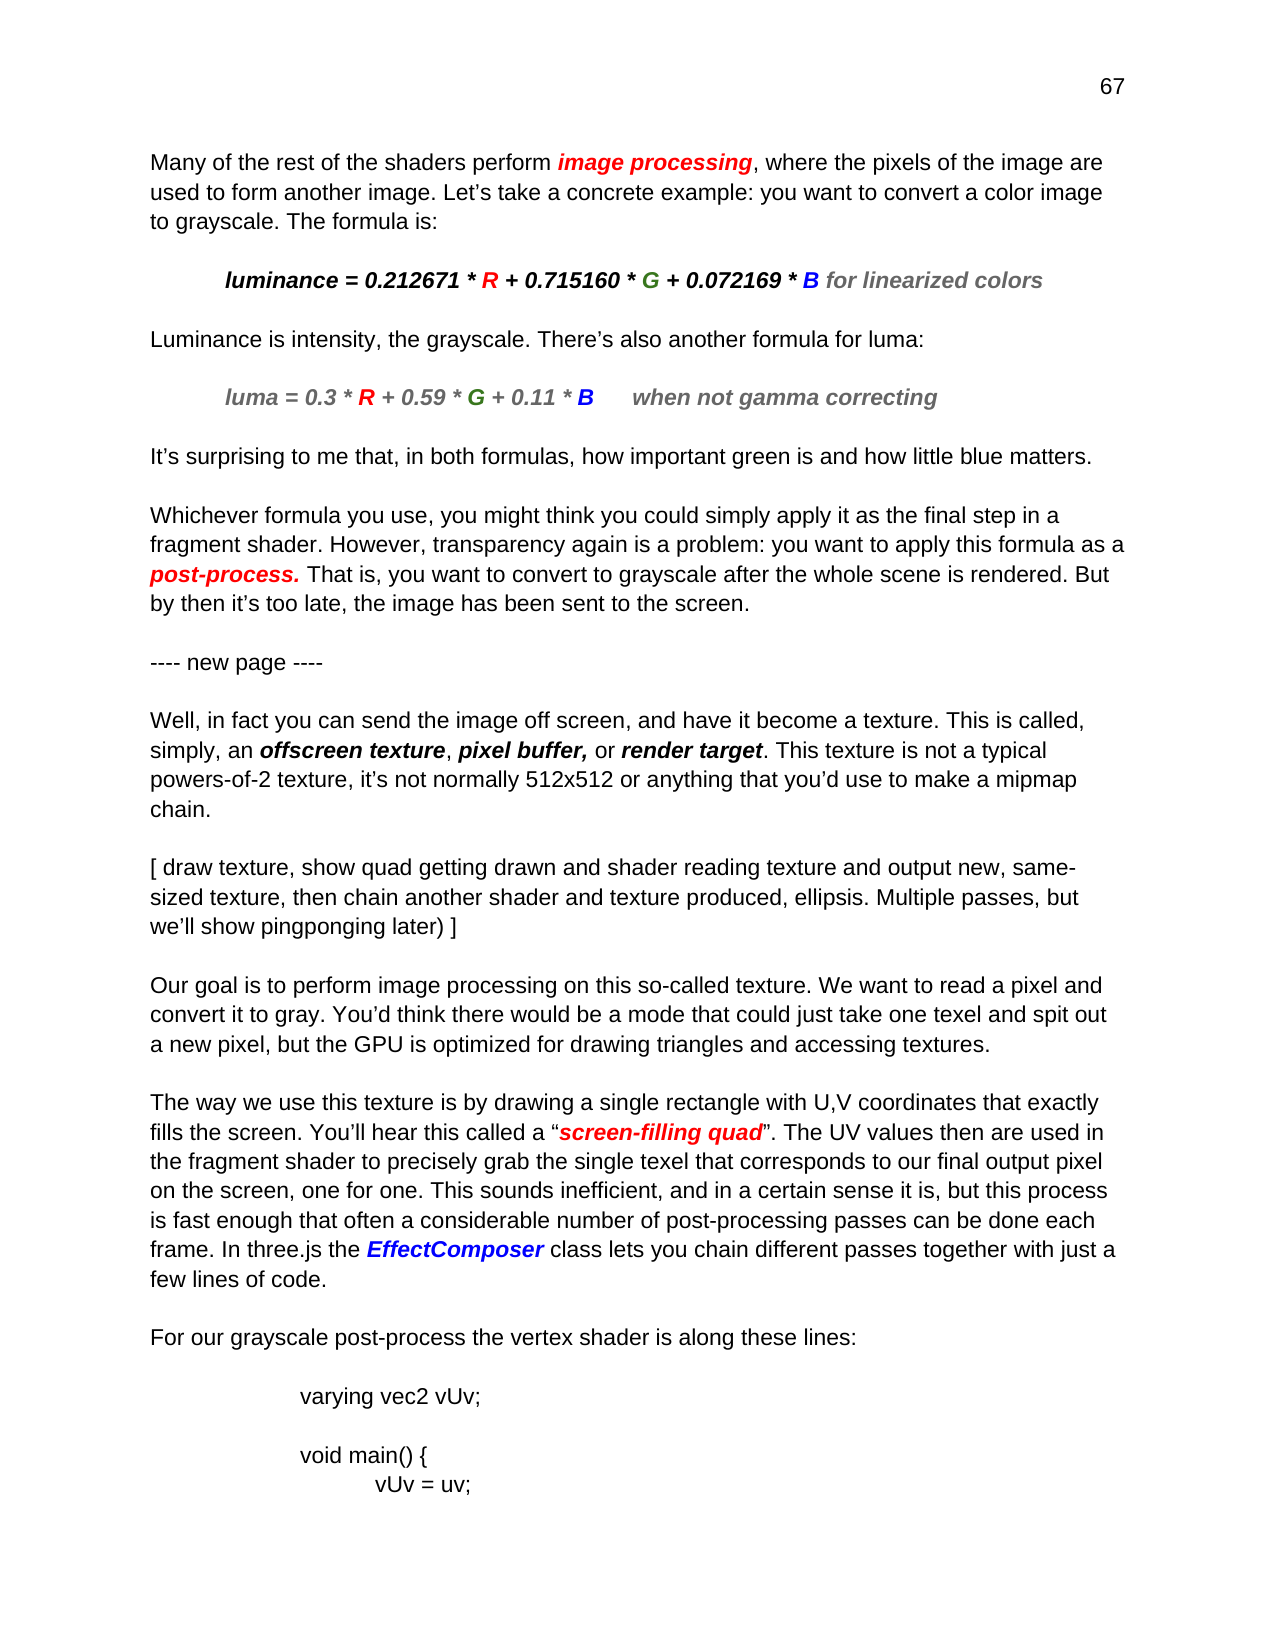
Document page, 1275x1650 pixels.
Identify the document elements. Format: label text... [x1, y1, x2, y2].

text Our goal is to perform image processing on this so-called texture. We want to read a pixel and convert it to gray. You’d think there would be a mode that could just take one texel and spit out a new pixel, but the GPU is optimized for drawing triangles and accessing textures. [150, 972, 1125, 1057]
text It’s surprising to me that, in both formulas, how important green is and how little blue matters. [150, 444, 1125, 469]
text luma = 0.3 * R + 0.59 * G + 0.11 * B when not gamma correcting [150, 385, 1125, 411]
text ---- new page ---- [150, 649, 1125, 675]
text luminance = 0.212671 * R + 0.715160 * G + 0.072169 * B for linearized colors [150, 267, 1125, 293]
text Luminance is intensity, the grayscale. There’s also another formula for luma: [150, 326, 1125, 352]
text For our grayscale post-process the vertex shader is along these lines: [150, 1325, 1125, 1351]
text void main() { [225, 1442, 1125, 1468]
text Well, in fact you can send the image off screen, and have it become a texture. This is called, simply, an offscreen texture, pixel buffer, or render target. This texture is not a typical powers-of-2 texture, it’s not normally 512x512 or anything that you’d use to make a mipmap chain. [150, 708, 1125, 822]
text [ draw texture, show quad getting drawn and shader reading texture and output new, same-sized texture, then chain another shader and texture produced, ellipsis. Multiple passes, but we’ll show pingponging later) ] [150, 855, 1125, 939]
text vUv = uv; [150, 1472, 1125, 1497]
text Whichever formula you use, you might think you could simply apply it as the final step in a fragment shader. However, transparency again is a problem: you want to apply this formula as a post-process. That is, you want to convert to grayscale after the whole scene is rendered. But by then it’s too late, the image has been sent to the screen. [150, 502, 1125, 616]
text Many of the rest of the shaders perform image processing, where the pixels of the image are used to form another image. Let’s take a concrete example: you want to convert a color image to grayscale. The formula is: [150, 150, 1125, 234]
text varying vec2 vUv; [150, 1384, 1125, 1409]
text The way we use this texture is by drawing a single rectangle with U,V coordinates that exactly fills the screen. You’ll hear this called a “screen-filling quad”. The UV values then are used in the fragment shader to precisely grab the single texel that corresponds to our final output pixel on the screen, one for one. This sounds inefficient, and in a certain sense it is, but this process is fast enough that often a considerable number of post-processing passes can be done each frame. In three.js the EffectComposer class lets you chain different passes together with just a few lines of code. [150, 1090, 1125, 1292]
